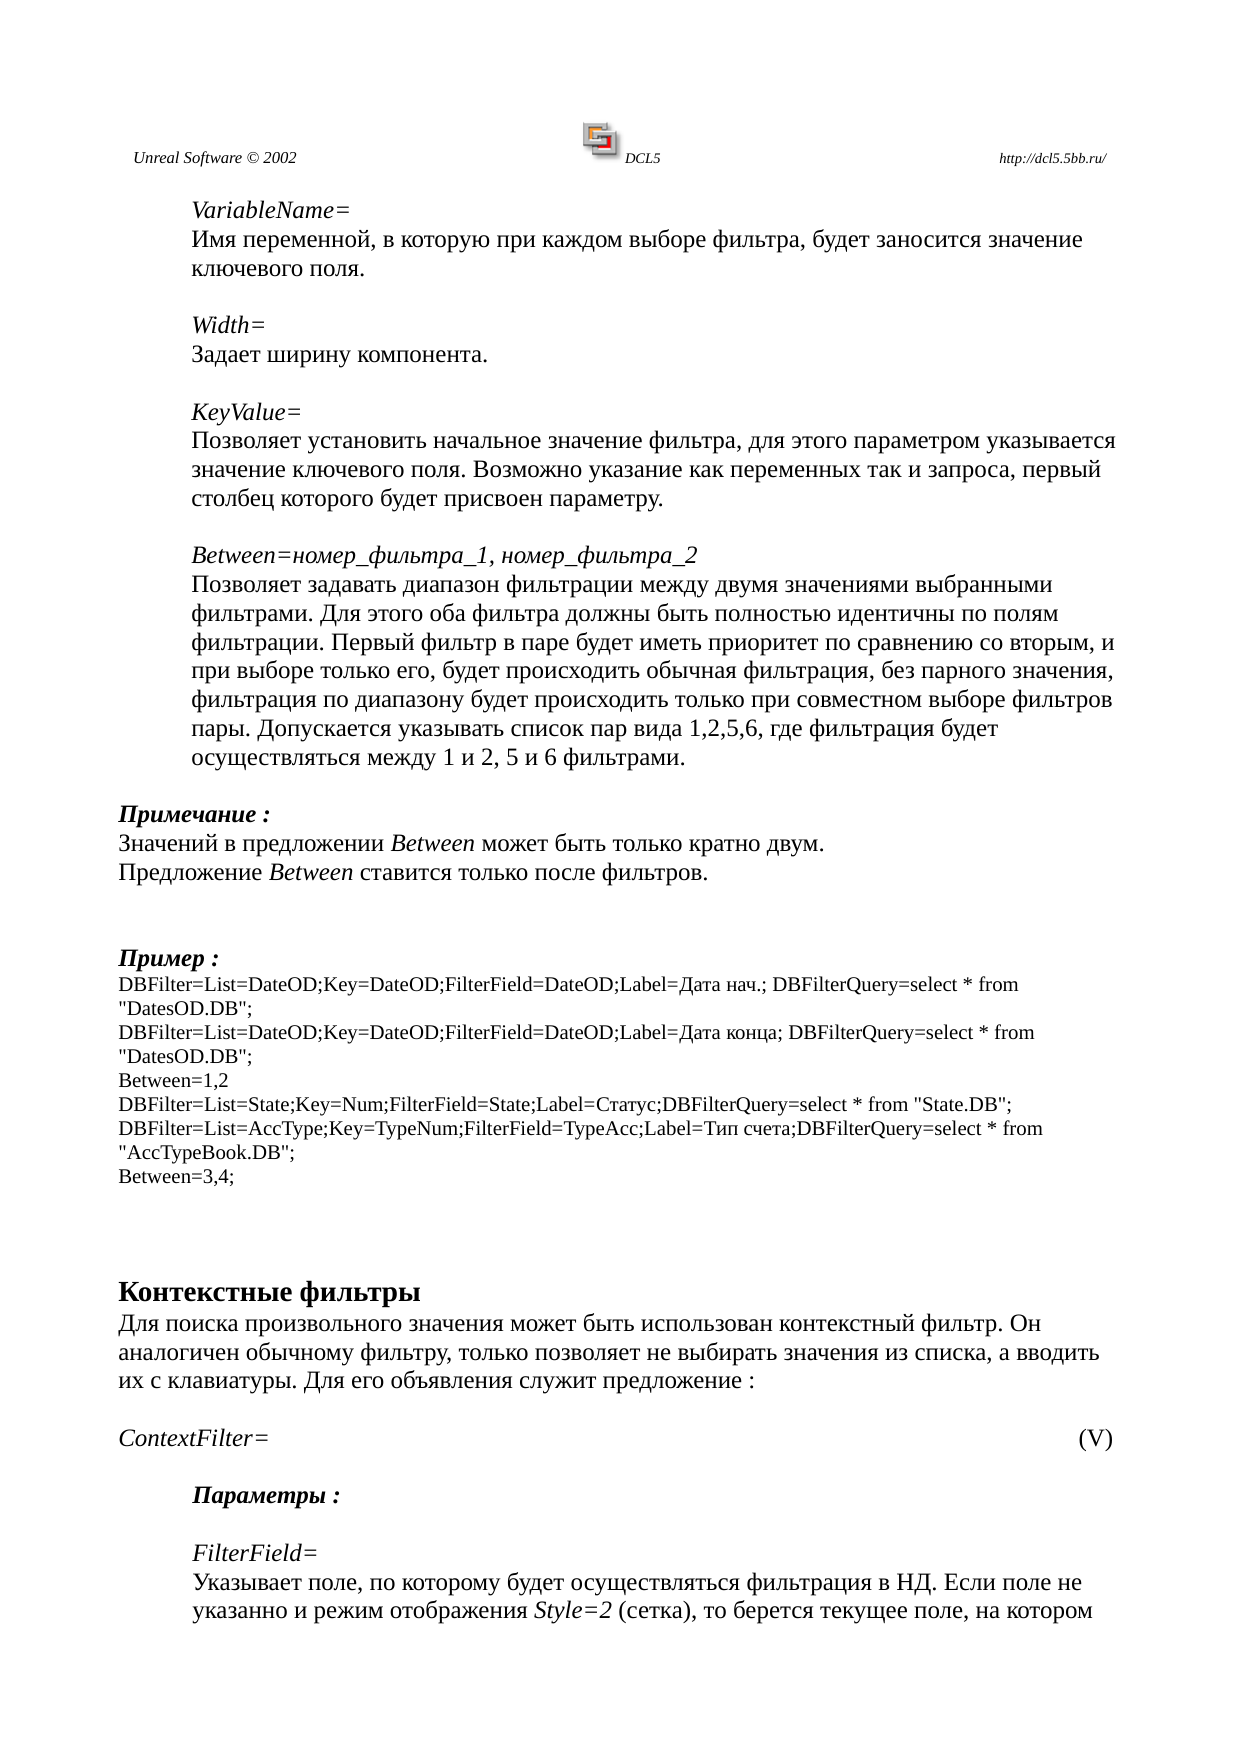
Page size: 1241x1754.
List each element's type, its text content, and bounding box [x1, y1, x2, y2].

text ContextFilter= (V) [118, 1423, 1122, 1452]
text Width= [191, 310, 1122, 339]
text Задает ширину компонента. [191, 339, 1122, 368]
text Указывает поле, по которому будет осуществляться фильтрация в НД. Если поле не указанно и режим отображения Style=2 (сетка), то берется текущее поле, на котором [118, 1567, 1122, 1624]
text Имя переменной, в которую при каждом выборе фильтра, будет заносится значение ключевого поля. [191, 224, 1122, 282]
text Between=3,4; [118, 1164, 1122, 1188]
text Для поиска произвольного значения может быть использован контекстный фильтр. Он аналогичен обычному фильтру, только позволяет не выбирать значения из списка, а вводить их с клавиатуры. Для его объявления служит предложение : [118, 1308, 1122, 1394]
text DBFilter=List=DateOD;Key=DateOD;FilterField=DateOD;Label=Дата нач.; DBFilterQuery=select * from "DatesOD.DB"; [118, 972, 1122, 1020]
text Between=номер_фильтра_1, номер_фильтра_2 [191, 540, 1122, 569]
picture [579, 118, 625, 164]
text Значений в предложении Between может быть только кратно двум. [118, 828, 1122, 857]
text Примечание : [118, 799, 1122, 828]
text Контекстные фильтры [118, 1274, 1122, 1308]
text DBFilter=List=State;Key=Num;FilterField=State;Label=Статус;DBFilterQuery=select * from "State.DB"; [118, 1092, 1122, 1116]
text DBFilter=List=DateOD;Key=DateOD;FilterField=DateOD;Label=Дата конца; DBFilterQuery=select * from "DatesOD.DB"; [118, 1020, 1122, 1068]
text Пример : [118, 943, 1122, 972]
text VariableName= [191, 195, 1122, 224]
text KeyValue= [191, 397, 1122, 425]
text DBFilter=List=AccType;Key=TypeNum;FilterField=TypeAcc;Label=Тип счета;DBFilterQuery=select * from "AccTypeBook.DB"; [118, 1116, 1122, 1164]
text Параметры : [118, 1481, 1122, 1509]
text Позволяет задавать диапазон фильтрации между двумя значениями выбранными фильтрами. Для этого оба фильтра должны быть полностью идентичны по полям фильтрации. Первый фильтр в паре будет иметь приоритет по сравнению со вторым, и при выборе только его, будет происходить обычная фильтрация, без парного значения, фильтрация по диапазону будет происходить только при совместном выборе фильтров пары. Допускается указывать список пар вида 1,2,5,6, где фильтрация будет осуществляться между 1 и 2, 5 и 6 фильтрами. [191, 569, 1122, 770]
text Позволяет установить начальное значение фильтра, для этого параметром указывается значение ключевого поля. Возможно указание как переменных так и запроса, первый столбец которого будет присвоен параметру. [191, 425, 1122, 512]
text Предложение Between ставится только после фильтров. [118, 857, 1122, 885]
text FilterField= [118, 1538, 1122, 1567]
text Between=1,2 [118, 1068, 1122, 1092]
